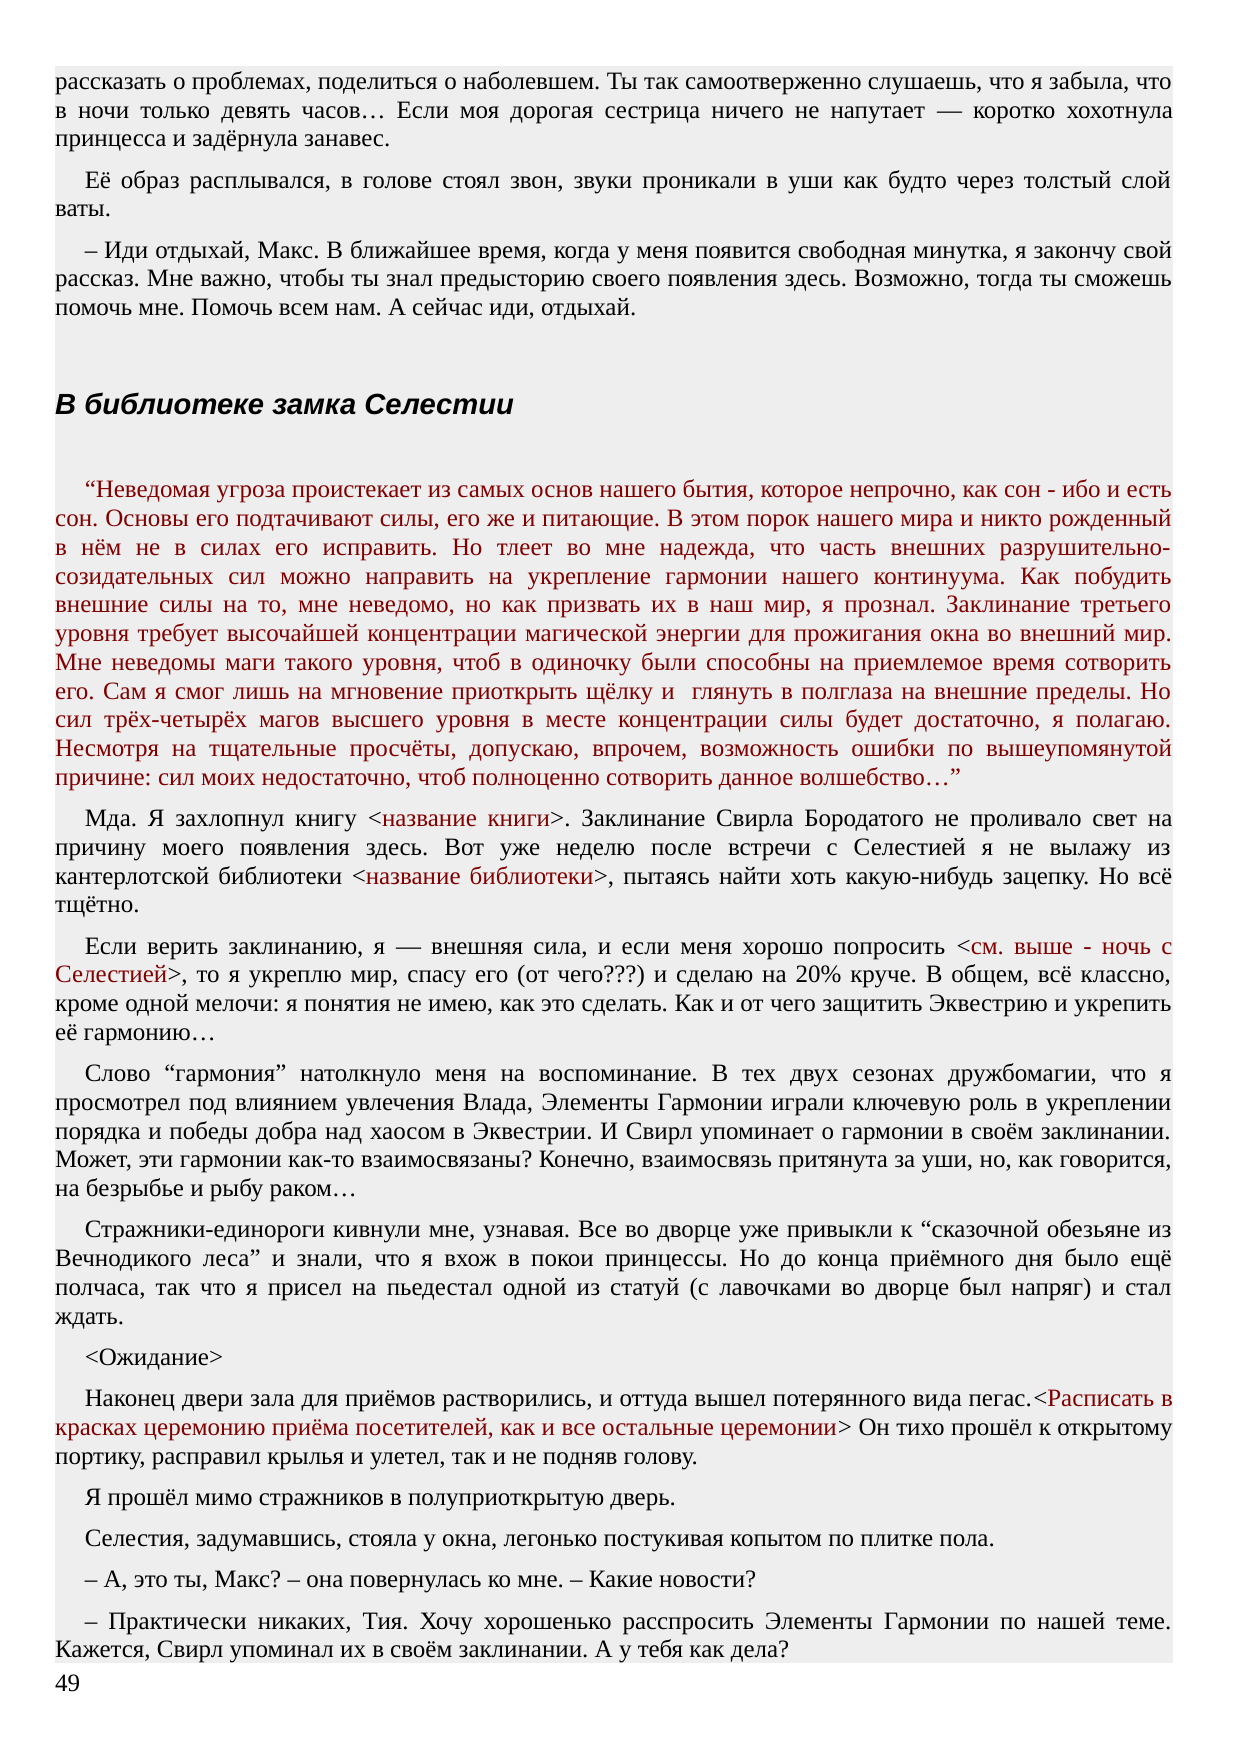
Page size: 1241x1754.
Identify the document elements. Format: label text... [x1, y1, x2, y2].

text Мда. Я захлопнул книгу <название книги>. Заклинание Свирла Бородатого не проливало свет на причину моего появления здесь. Вот уже неделю после встречи с Селестией я не вылажу из кантерлотской библиотеки <название библиотеки>, пытаясь найти хоть какую-нибудь зацепку. Но всё тщётно. [55, 803, 1173, 918]
text – А, это ты, Макс? – она повернулась ко мне. – Какие новости? [55, 1564, 1173, 1593]
text Стражники-единороги кивнули мне, узнавая. Все во дворце уже привыкли к “сказочной обезьяне из Вечнодикого леса” и знали, что я вхож в покои принцессы. Но до конца приёмного дня было ещё полчаса, так что я присел на пьедестал одной из статуй (с лавочками во дворце был напряг) и стал ждать. [55, 1214, 1173, 1329]
text Я прошёл мимо стражников в полуприоткрытую дверь. [55, 1482, 1173, 1511]
subtitle В библиотеке замка Селестии [55, 387, 1173, 421]
text Если верить заклинанию, я — внешняя сила, и если меня хорошо попросить <см. выше - ночь с Селестией>, то я укреплю мир, спасу его (от чего???) и сделаю на 20% круче. В общем, всё классно, кроме одной мелочи: я понятия не имею, как это сделать. Как и от чего защитить Эквестрию и укрепить её гармонию… [55, 931, 1173, 1046]
text <Ожидание> [55, 1342, 1173, 1371]
text Её образ расплывался, в голове стоял звон, звуки проникали в уши как будто через толстый слой ваты. [55, 165, 1173, 222]
text “Неведомая угроза проистекает из самых основ нашего бытия, которое непрочно, как сон - ибо и есть сон. Основы его подтачивают силы, его же и питающие. В этом порок нашего мира и никто рожденный в нём не в силах его исправить. Но тлеет во мне надежда, что часть внешних разрушительно-созидательных сил можно направить на укрепление гармонии нашего континуума. Как побудить внешние силы на то, мне неведомо, но как призвать их в наш мир, я прознал. Заклинание третьего уровня требует высочайшей концентрации магической энергии для прожигания окна во внешний мир. Мне неведомы маги такого уровня, чтоб в одиночку были способны на приемлемое время сотворить его. Сам я смог лишь на мгновение приоткрыть щёлку и глянуть в полглаза на внешние пределы. Но сил трёх-четырёх магов высшего уровня в месте концентрации силы будет достаточно, я полагаю. Несмотря на тщательные просчёты, допускаю, впрочем, возможность ошибки по вышеупомянутой причине: сил моих недостаточно, чтоб полноценно сотворить данное волшебство…” [55, 474, 1173, 791]
text Слово “гармония” натолкнуло меня на воспоминание. В тех двух сезонах дружбомагии, что я просмотрел под влиянием увлечения Влада, Элементы Гармонии играли ключевую роль в укреплении порядка и победы добра над хаосом в Эквестрии. И Свирл упоминает о гармонии в своём заклинании. Может, эти гармонии как-то взаимосвязаны? Конечно, взаимосвязь притянута за уши, но, как говорится, на безрыбье и рыбу раком… [55, 1058, 1173, 1202]
text Наконец двери зала для приёмов растворились, и оттуда вышел потерянного вида пегас.<Расписать в красках церемонию приёма посетителей, как и все остальные церемонии> Он тихо прошёл к открытому портику, расправил крылья и улетел, так и не подняв голову. [55, 1383, 1173, 1469]
text – Практически никаких, Тия. Хочу хорошенько расспросить Элементы Гармонии по нашей теме. Кажется, Свирл упоминал их в своём заклинании. А у тебя как дела? [55, 1606, 1173, 1663]
text Селестия, задумавшись, стояла у окна, легонько постукивая копытом по плитке пола. [55, 1523, 1173, 1552]
text – Иди отдыхай, Макс. В ближайшее время, когда у меня появится свободная минутка, я закончу свой рассказ. Мне важно, чтобы ты знал предысторию своего появления здесь. Возможно, тогда ты сможешь помочь мне. Помочь всем нам. А сейчас иди, отдыхай. [55, 235, 1173, 321]
text рассказать о проблемах, поделиться о наболевшем. Ты так самоотверженно слушаешь, что я забыла, что в ночи только девять часов… Если моя дорогая сестрица ничего не напутает — коротко хохотнула принцесса и задёрнула занавес. [55, 66, 1173, 152]
